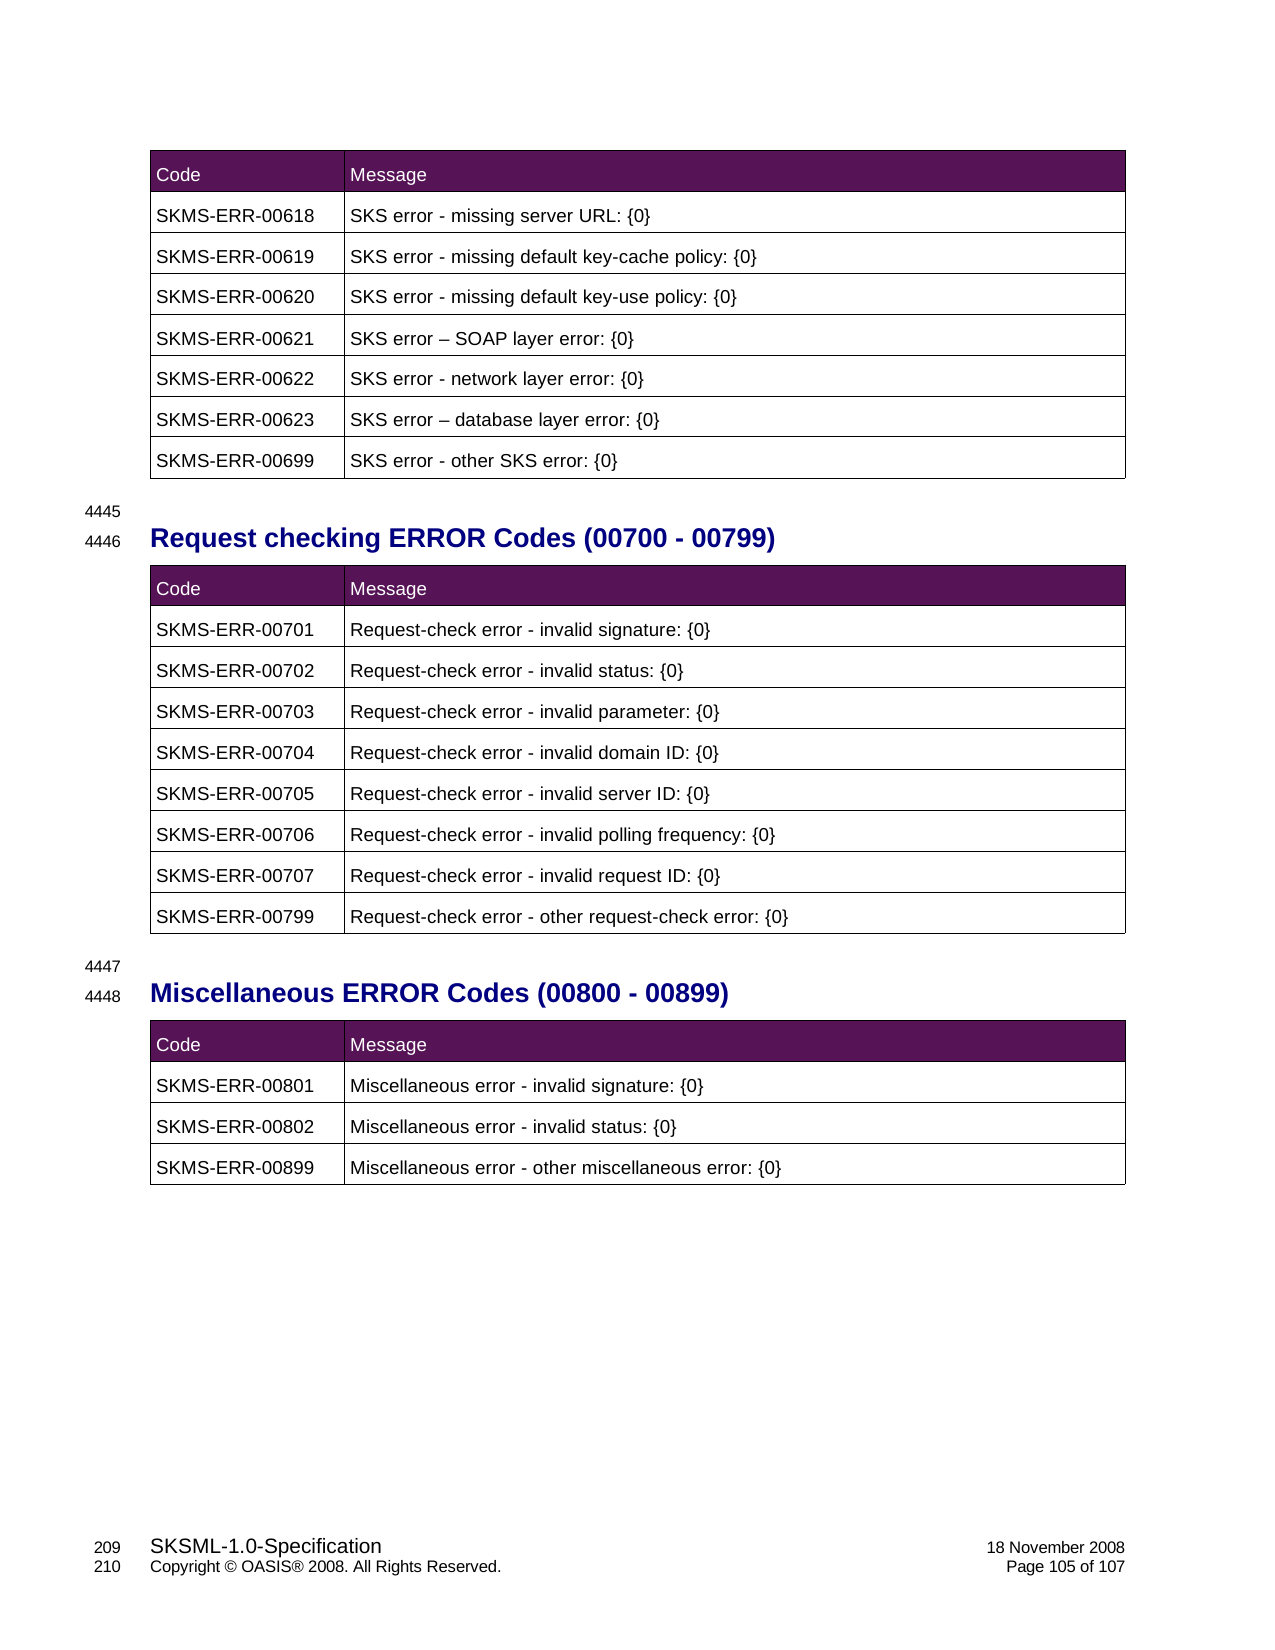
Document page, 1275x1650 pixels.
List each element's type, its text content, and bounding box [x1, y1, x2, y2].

table_cell SKMS-ERR-00622 [151, 356, 344, 396]
table_cell Request-check error - invalid signature: {0} [345, 606, 1125, 646]
table_cell SKS error - network layer error: {0} [345, 356, 1125, 396]
table_cell SKMS-ERR-00702 [151, 647, 344, 687]
table_cell SKS error - missing default key-cache policy: {0} [345, 233, 1125, 273]
table_cell SKMS-ERR-00799 [151, 893, 344, 933]
table_cell Request-check error - invalid status: {0} [345, 647, 1125, 687]
table_cell Miscellaneous error - invalid signature: {0} [345, 1062, 1125, 1102]
table_cell SKMS-ERR-00621 [151, 315, 344, 355]
table_header Message [345, 151, 1125, 191]
table_cell SKS error – SOAP layer error: {0} [345, 315, 1125, 355]
table_cell SKMS-ERR-00620 [151, 274, 344, 314]
table_cell SKMS-ERR-00623 [151, 397, 344, 436]
table_cell Request-check error - other request-check error: {0} [345, 893, 1125, 933]
table_cell SKMS-ERR-00707 [151, 852, 344, 892]
table_header Message [345, 1021, 1125, 1061]
table_cell Request-check error - invalid polling frequency: {0} [345, 811, 1125, 851]
table_cell Request-check error - invalid parameter: {0} [345, 688, 1125, 728]
table_cell SKMS-ERR-00619 [151, 233, 344, 273]
table_cell Miscellaneous error - other miscellaneous error: {0} [345, 1144, 1125, 1184]
table_cell SKMS-ERR-00705 [151, 770, 344, 810]
subtitle Request checking ERROR Codes (00700 - 00799) [150, 493, 1125, 553]
table_cell SKMS-ERR-00704 [151, 729, 344, 769]
table_header Code [151, 566, 344, 605]
table_cell SKMS-ERR-00802 [151, 1103, 344, 1143]
table_cell SKS error - other SKS error: {0} [345, 437, 1125, 478]
subtitle Miscellaneous ERROR Codes (00800 - 00899) [150, 948, 1125, 1008]
table_cell SKS error - missing default key-use policy: {0} [345, 274, 1125, 314]
table_cell SKMS-ERR-00618 [151, 192, 344, 232]
table_cell SKS error - missing server URL: {0} [345, 192, 1125, 232]
table_cell SKS error – database layer error: {0} [345, 397, 1125, 436]
table_cell Request-check error - invalid domain ID: {0} [345, 729, 1125, 769]
table_cell Request-check error - invalid request ID: {0} [345, 852, 1125, 892]
table_cell SKMS-ERR-00701 [151, 606, 344, 646]
table_cell Miscellaneous error - invalid status: {0} [345, 1103, 1125, 1143]
table_cell SKMS-ERR-00899 [151, 1144, 344, 1184]
table_cell Request-check error - invalid server ID: {0} [345, 770, 1125, 810]
table_header Message [345, 566, 1125, 605]
table_header Code [151, 151, 344, 191]
table_header Code [151, 1021, 344, 1061]
table_cell SKMS-ERR-00703 [151, 688, 344, 728]
table_cell SKMS-ERR-00801 [151, 1062, 344, 1102]
table_cell SKMS-ERR-00699 [151, 437, 344, 478]
table_cell SKMS-ERR-00706 [151, 811, 344, 851]
